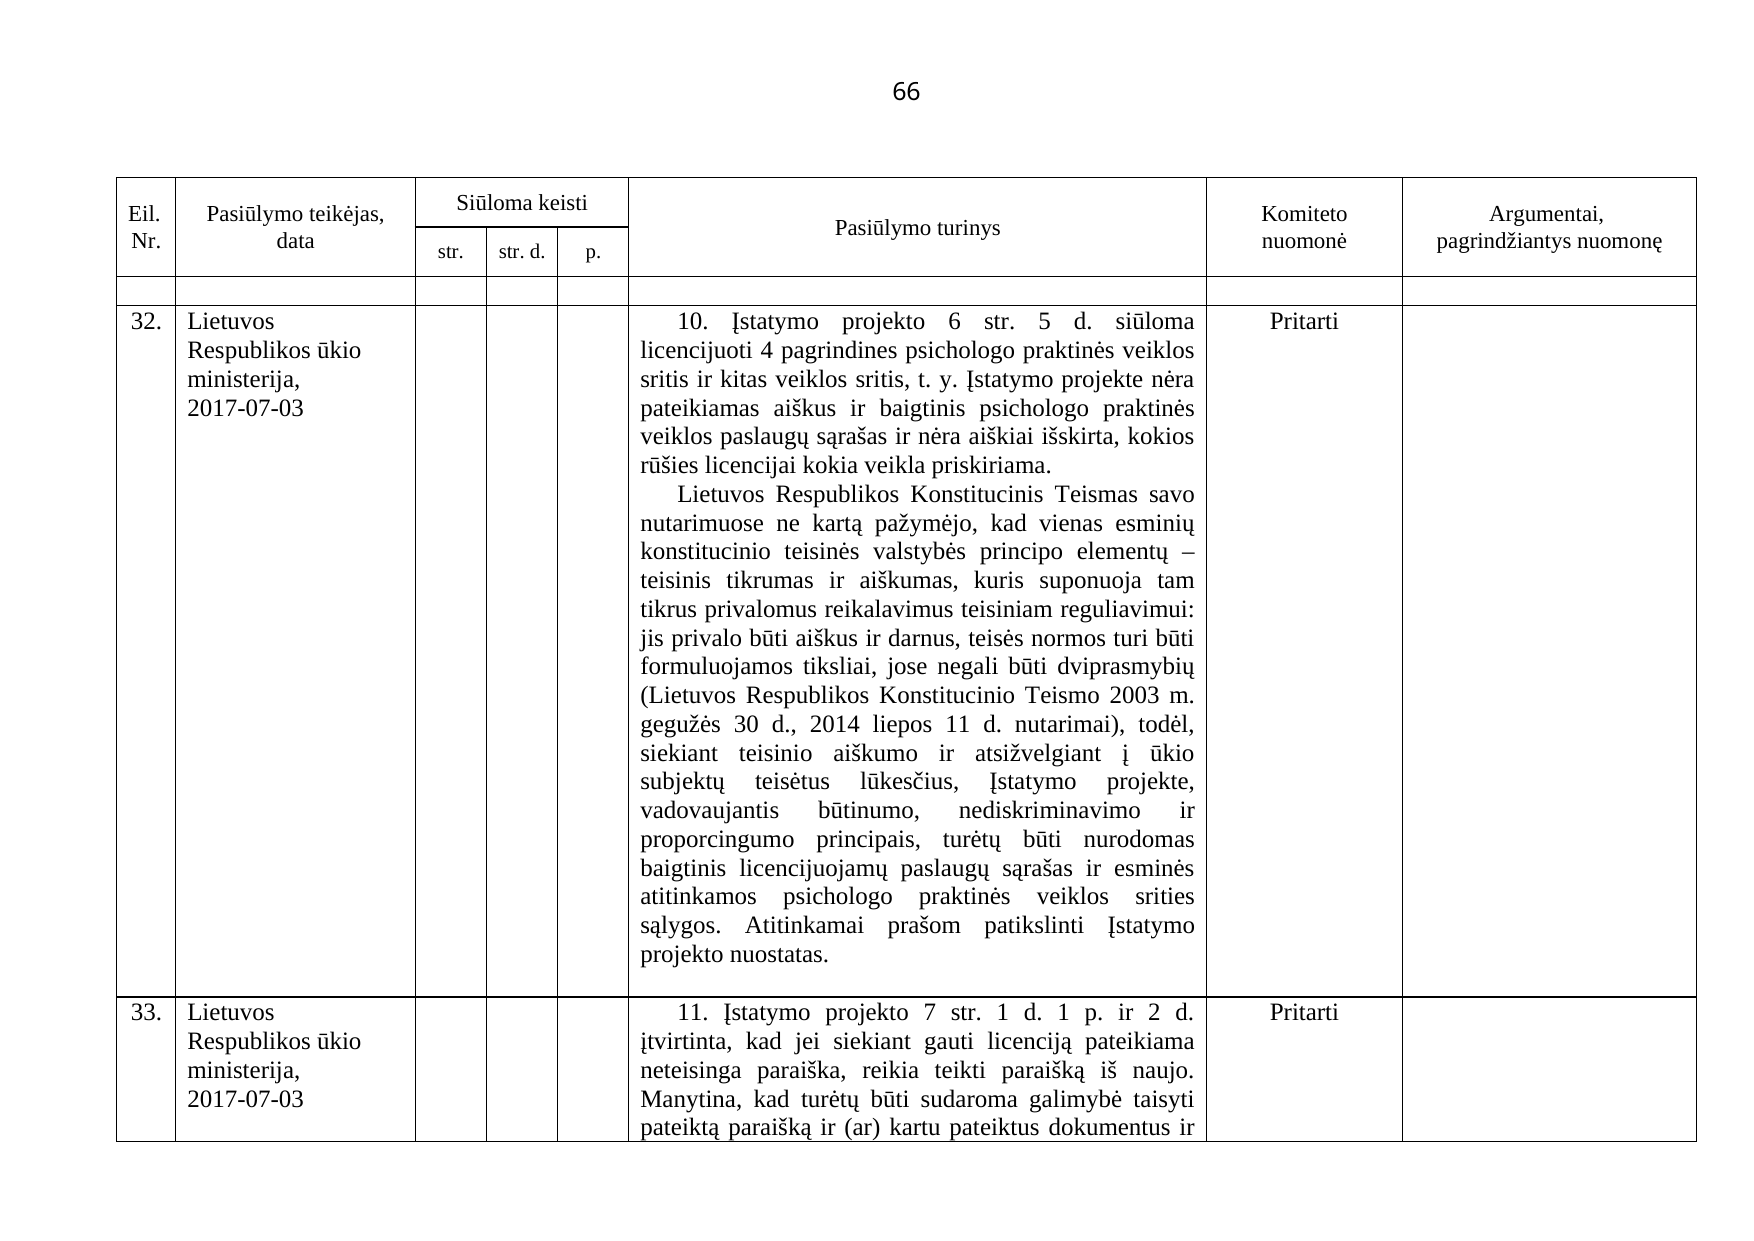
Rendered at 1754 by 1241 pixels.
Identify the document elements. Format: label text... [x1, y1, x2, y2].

table_header Pasiūlymo teikėjas, data [176, 178, 415, 276]
table_cell [1403, 277, 1696, 305]
table_header Komiteto nuomonė [1207, 178, 1402, 276]
table_cell Pritarti [1207, 306, 1402, 996]
table_header Siūloma keisti [416, 178, 628, 226]
table_cell Lietuvos Respublikos ūkio ministerija, 2017-07-03 [176, 998, 415, 1141]
table_cell Lietuvos Respublikos ūkio ministerija, 2017-07-03 [176, 306, 415, 996]
table_cell str. d. [487, 228, 557, 276]
table_cell [416, 998, 486, 1141]
table_header Pasiūlymo turinys [629, 178, 1206, 276]
table_cell [487, 306, 557, 996]
table_cell 11. Įstatymo projekto 7 str. 1 d. 1 p. ir 2 d. įtvirtinta, kad jei siekiant gauti licenciją pateikiama neteisinga paraiška, reikia teikti paraišką iš naujo. Manytina, kad turėtų būti sudaroma galimybė taisyti pateiktą paraišką ir (ar) kartu pateiktus dokumentus ir [629, 998, 1206, 1141]
table_cell Pritarti [1207, 998, 1402, 1141]
table_cell [558, 306, 628, 996]
table_cell [487, 998, 557, 1141]
table_cell [176, 277, 415, 305]
table_cell [629, 277, 1206, 305]
table_cell p. [558, 228, 628, 276]
table_cell [1207, 277, 1402, 305]
table_cell [117, 277, 175, 305]
table_cell [416, 277, 486, 305]
table_cell [558, 277, 628, 305]
table_cell [416, 306, 486, 996]
table_cell str. [416, 228, 486, 276]
table_cell 32. [117, 306, 175, 996]
table_cell 10. Įstatymo projekto 6 str. 5 d. siūloma licencijuoti 4 pagrindines psichologo praktinės veiklos sritis ir kitas veiklos sritis, t. y. Įstatymo projekte nėra pateikiamas aiškus ir baigtinis psichologo praktinės veiklos paslaugų sąrašas ir nėra aiškiai išskirta, kokios rūšies licencijai kokia veikla priskiriama. Lietuvos Respublikos Konstitucinis Teismas savo nutarimuose ne kartą pažymėjo, kad vienas esminių konstitucinio teisinės valstybės principo elementų – teisinis tikrumas ir aiškumas, kuris suponuoja tam tikrus privalomus reikalavimus teisiniam reguliavimui: jis privalo būti aiškus ir darnus, teisės normos turi būti formuluojamos tiksliai, jose negali būti dviprasmybių (Lietuvos Respublikos Konstitucinio Teismo 2003 m. gegužės 30 d., 2014 liepos 11 d. nutarimai), todėl, siekiant teisinio aiškumo ir atsižvelgiant į ūkio subjektų teisėtus lūkesčius, Įstatymo projekte, vadovaujantis būtinumo, nediskriminavimo ir proporcingumo principais, turėtų būti nurodomas baigtinis licencijuojamų paslaugų sąrašas ir esminės atitinkamos psichologo praktinės veiklos srities sąlygos. Atitinkamai prašom patikslinti Įstatymo projekto nuostatas. [629, 306, 1206, 996]
table_cell [1403, 306, 1696, 996]
table_cell 33. [117, 998, 175, 1141]
table_cell [487, 277, 557, 305]
table_header Argumentai, pagrindžiantys nuomonę [1403, 178, 1696, 276]
table_cell [1403, 998, 1696, 1141]
table_header Eil. Nr. [117, 178, 175, 276]
table_cell [558, 998, 628, 1141]
